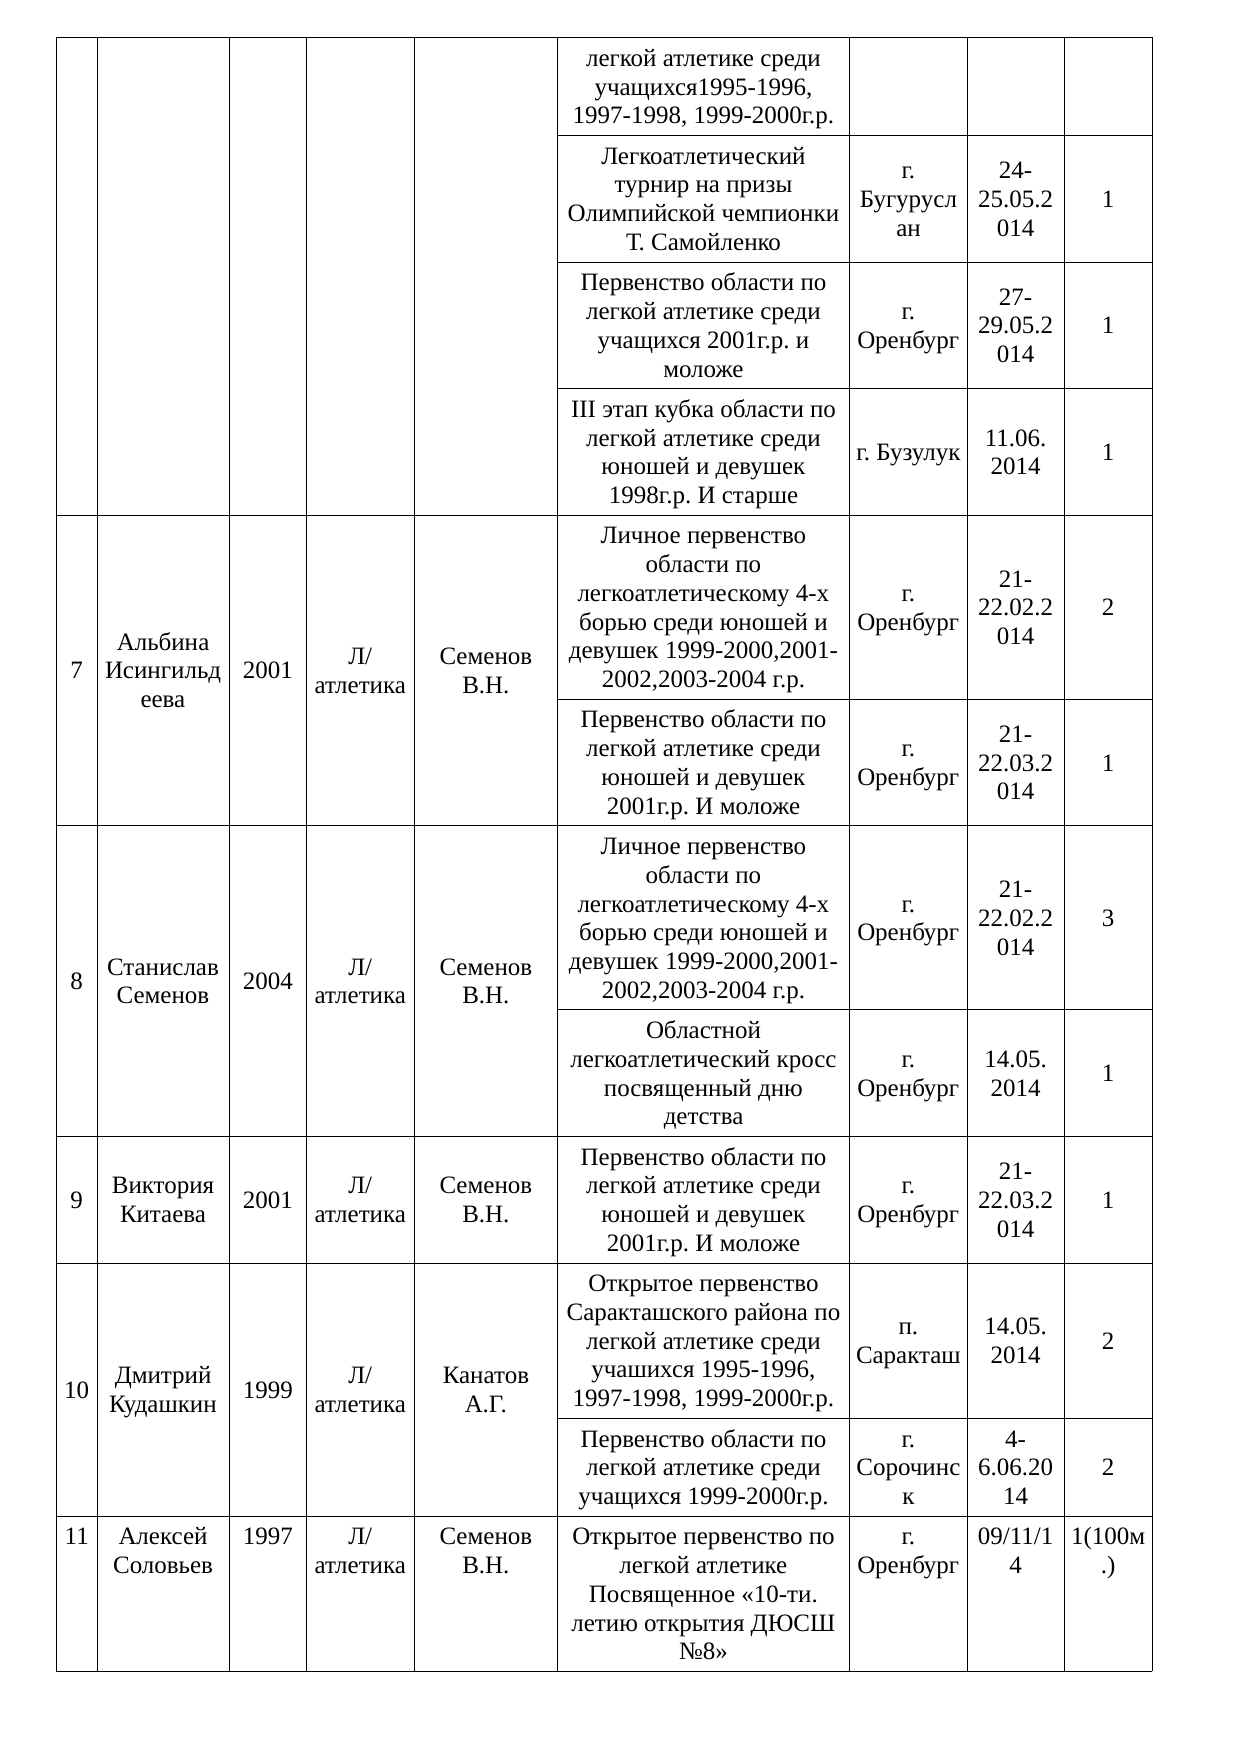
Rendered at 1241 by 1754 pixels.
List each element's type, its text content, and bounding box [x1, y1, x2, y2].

table_cell [230, 38, 306, 515]
table_cell 1999 [230, 1264, 306, 1516]
table_cell г. Бугуруслан [850, 136, 967, 262]
table_cell г. Оренбург [850, 516, 967, 699]
table_cell Первенство области по легкой атлетике среди юношей и девушек 2001г.р. И моложе [558, 700, 849, 825]
table_cell 8 [57, 826, 97, 1136]
table_cell [57, 38, 97, 515]
table_cell 24-25.05.2014 [968, 136, 1064, 262]
table_cell г. Оренбург [850, 1137, 967, 1262]
table_cell [968, 38, 1064, 135]
table_cell 9 [57, 1137, 97, 1262]
table_cell г. Бузулук [850, 389, 967, 515]
table_cell Легкоатлетический турнир на призы Олимпийской чемпионки Т. Самойленко [558, 136, 849, 262]
table_cell 2004 [230, 826, 306, 1136]
table_cell Открытое первенство по легкой атлетике Посвященное «10-ти. летию открытия ДЮСШ №8» [558, 1517, 849, 1671]
table_cell г. Оренбург [850, 1010, 967, 1136]
table_cell Первенство области по легкой атлетике среди учащихся 1999-2000г.р. [558, 1419, 849, 1516]
table_cell Семенов В.Н. [415, 826, 557, 1136]
table_cell 1 [1065, 136, 1152, 262]
table_cell 14.05. 2014 [968, 1010, 1064, 1136]
table_cell 3 [1065, 826, 1152, 1009]
table_cell 14.05. 2014 [968, 1264, 1064, 1418]
table_cell Открытое первенство Саракташского района по легкой атлетике среди учашихся 1995-1996, 1997-1998, 1999-2000г.р. [558, 1264, 849, 1418]
table_cell Первенство области по легкой атлетике среди учащихся 2001г.р. и моложе [558, 263, 849, 388]
table_cell 11.06. 2014 [968, 389, 1064, 515]
table_cell Семенов В.Н. [415, 1137, 557, 1262]
table_cell [415, 38, 557, 515]
table_cell 1997 [230, 1517, 306, 1671]
table_cell 2001 [230, 1137, 306, 1262]
table_cell Л/атлетика [307, 516, 414, 825]
table_cell 2001 [230, 516, 306, 825]
table_cell Альбина Исингильдеева [98, 516, 229, 825]
table_cell 1(100м.) [1065, 1517, 1152, 1671]
table_cell 7 [57, 516, 97, 825]
table_cell г. Оренбург [850, 700, 967, 825]
table_cell 21-22.02.2014 [968, 516, 1064, 699]
table_cell [307, 38, 414, 515]
table_cell г. Оренбург [850, 1517, 967, 1671]
table_cell Виктория Китаева [98, 1137, 229, 1262]
table_cell 21-22.03.2014 [968, 700, 1064, 825]
table_cell 1 [1065, 389, 1152, 515]
table_cell г. Оренбург [850, 826, 967, 1009]
table_cell Л/атлетика [307, 1137, 414, 1262]
table_cell Личное первенство области по легкоатлетическому 4-х борью среди юношей и девушек 1999-2000,2001-2002,2003-2004 г.р. [558, 826, 849, 1009]
table_cell п. Саракташ [850, 1264, 967, 1418]
table_cell Областной легкоатлетический кросс посвященный дню детства [558, 1010, 849, 1136]
table_cell 1 [1065, 700, 1152, 825]
table_cell 2 [1065, 1419, 1152, 1516]
table_cell Семенов В.Н. [415, 1517, 557, 1671]
table_cell Л/атлетика [307, 1264, 414, 1516]
table_cell легкой атлетике среди учащихся1995-1996, 1997-1998, 1999-2000г.р. [558, 38, 849, 135]
table_cell 10 [57, 1264, 97, 1516]
table_cell 2 [1065, 516, 1152, 699]
table_cell 1 [1065, 1010, 1152, 1136]
table_cell 4-6.06.2014 [968, 1419, 1064, 1516]
table_cell [1065, 38, 1152, 135]
table_cell 2 [1065, 1264, 1152, 1418]
table_cell Л/атлетика [307, 1517, 414, 1671]
table_cell [98, 38, 229, 515]
table_cell Канатов А.Г. [415, 1264, 557, 1516]
table_cell 1 [1065, 1137, 1152, 1262]
table_cell Л/атлетика [307, 826, 414, 1136]
table_cell г. Оренбург [850, 263, 967, 388]
table_cell 1 [1065, 263, 1152, 388]
table_cell 27-29.05.2014 [968, 263, 1064, 388]
table_cell [850, 38, 967, 135]
table_cell Первенство области по легкой атлетике среди юношей и девушек 2001г.р. И моложе [558, 1137, 849, 1262]
table_cell Станислав Семенов [98, 826, 229, 1136]
table_cell Алексей Соловьев [98, 1517, 229, 1671]
table_cell 11 [57, 1517, 97, 1671]
table_cell 21-22.03.2014 [968, 1137, 1064, 1262]
table_cell 11.09.14 [968, 1517, 1064, 1671]
table_cell Дмитрий Кудашкин [98, 1264, 229, 1516]
table_cell г. Сорочинск [850, 1419, 967, 1516]
table_cell 21-22.02.2014 [968, 826, 1064, 1009]
table_cell Личное первенство области по легкоатлетическому 4-х борью среди юношей и девушек 1999-2000,2001-2002,2003-2004 г.р. [558, 516, 849, 699]
table_cell III этап кубка области по легкой атлетике среди юношей и девушек 1998г.р. И старше [558, 389, 849, 515]
table_cell Семенов В.Н. [415, 516, 557, 825]
